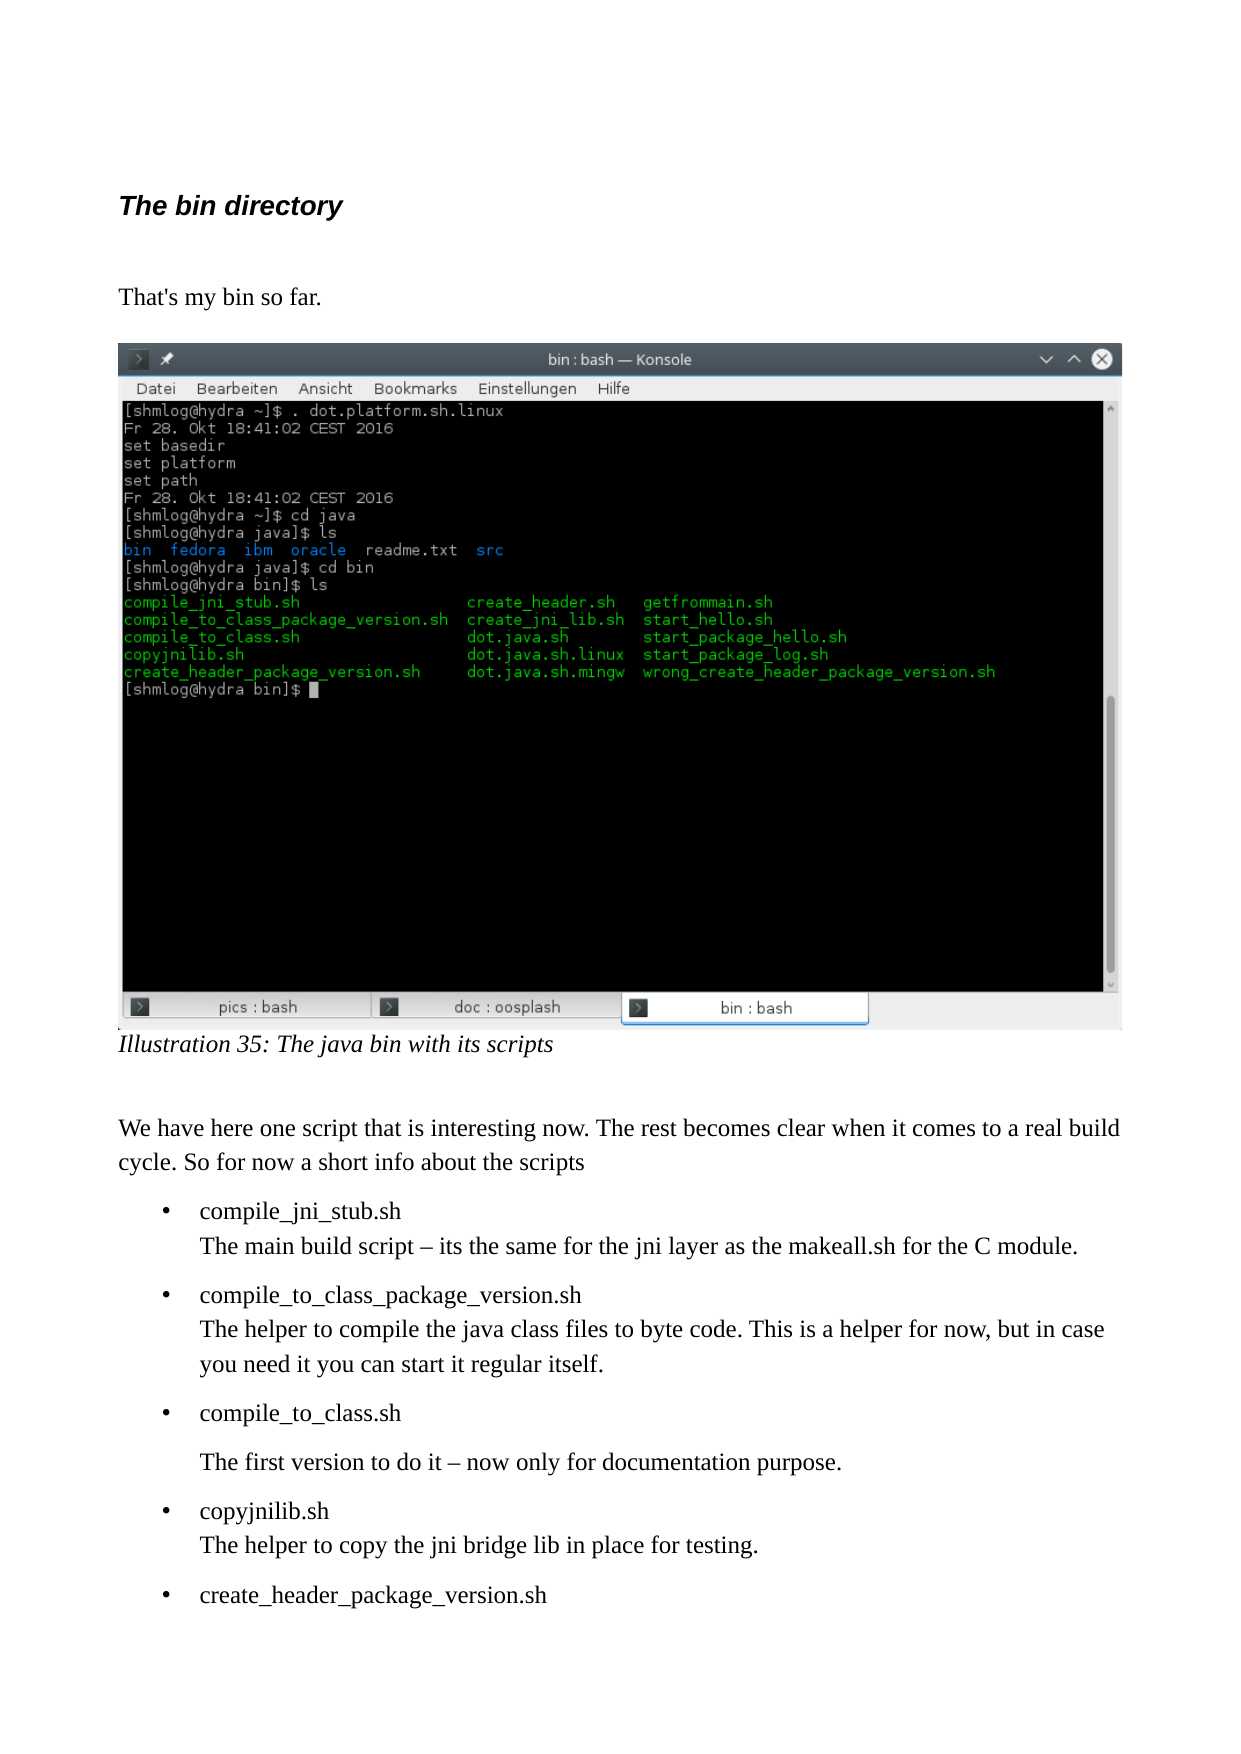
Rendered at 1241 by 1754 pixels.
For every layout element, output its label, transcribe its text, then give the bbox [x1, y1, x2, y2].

list compile_to_class_package_version.sh The helper to compile the java class files to byte code. This is a helper for now, but in case you need it you can start it regular itself. [162, 1280, 1122, 1378]
text That's my bin so far. [118, 282, 1122, 311]
picture [118, 343, 1123, 1030]
list create_header_package_version.sh [162, 1580, 1122, 1608]
subtitle The bin directory [118, 189, 1122, 221]
list compile_jni_stub.sh The main build script – its the same for the jni layer as the makeall.sh for the C module. [162, 1196, 1122, 1260]
list copyjnilib.sh The helper to copy the jni bridge lib in place for testing. [162, 1496, 1122, 1559]
text Illustration 35: The java bin with its scripts [118, 1030, 1122, 1058]
list The first version to do it – now only for documentation purpose. [162, 1447, 1122, 1476]
list compile_to_class.sh [162, 1398, 1122, 1427]
text We have here one script that is interesting now. The rest becomes clear when it comes to a real build cycle. So for now a short info about the scripts [118, 1113, 1122, 1176]
